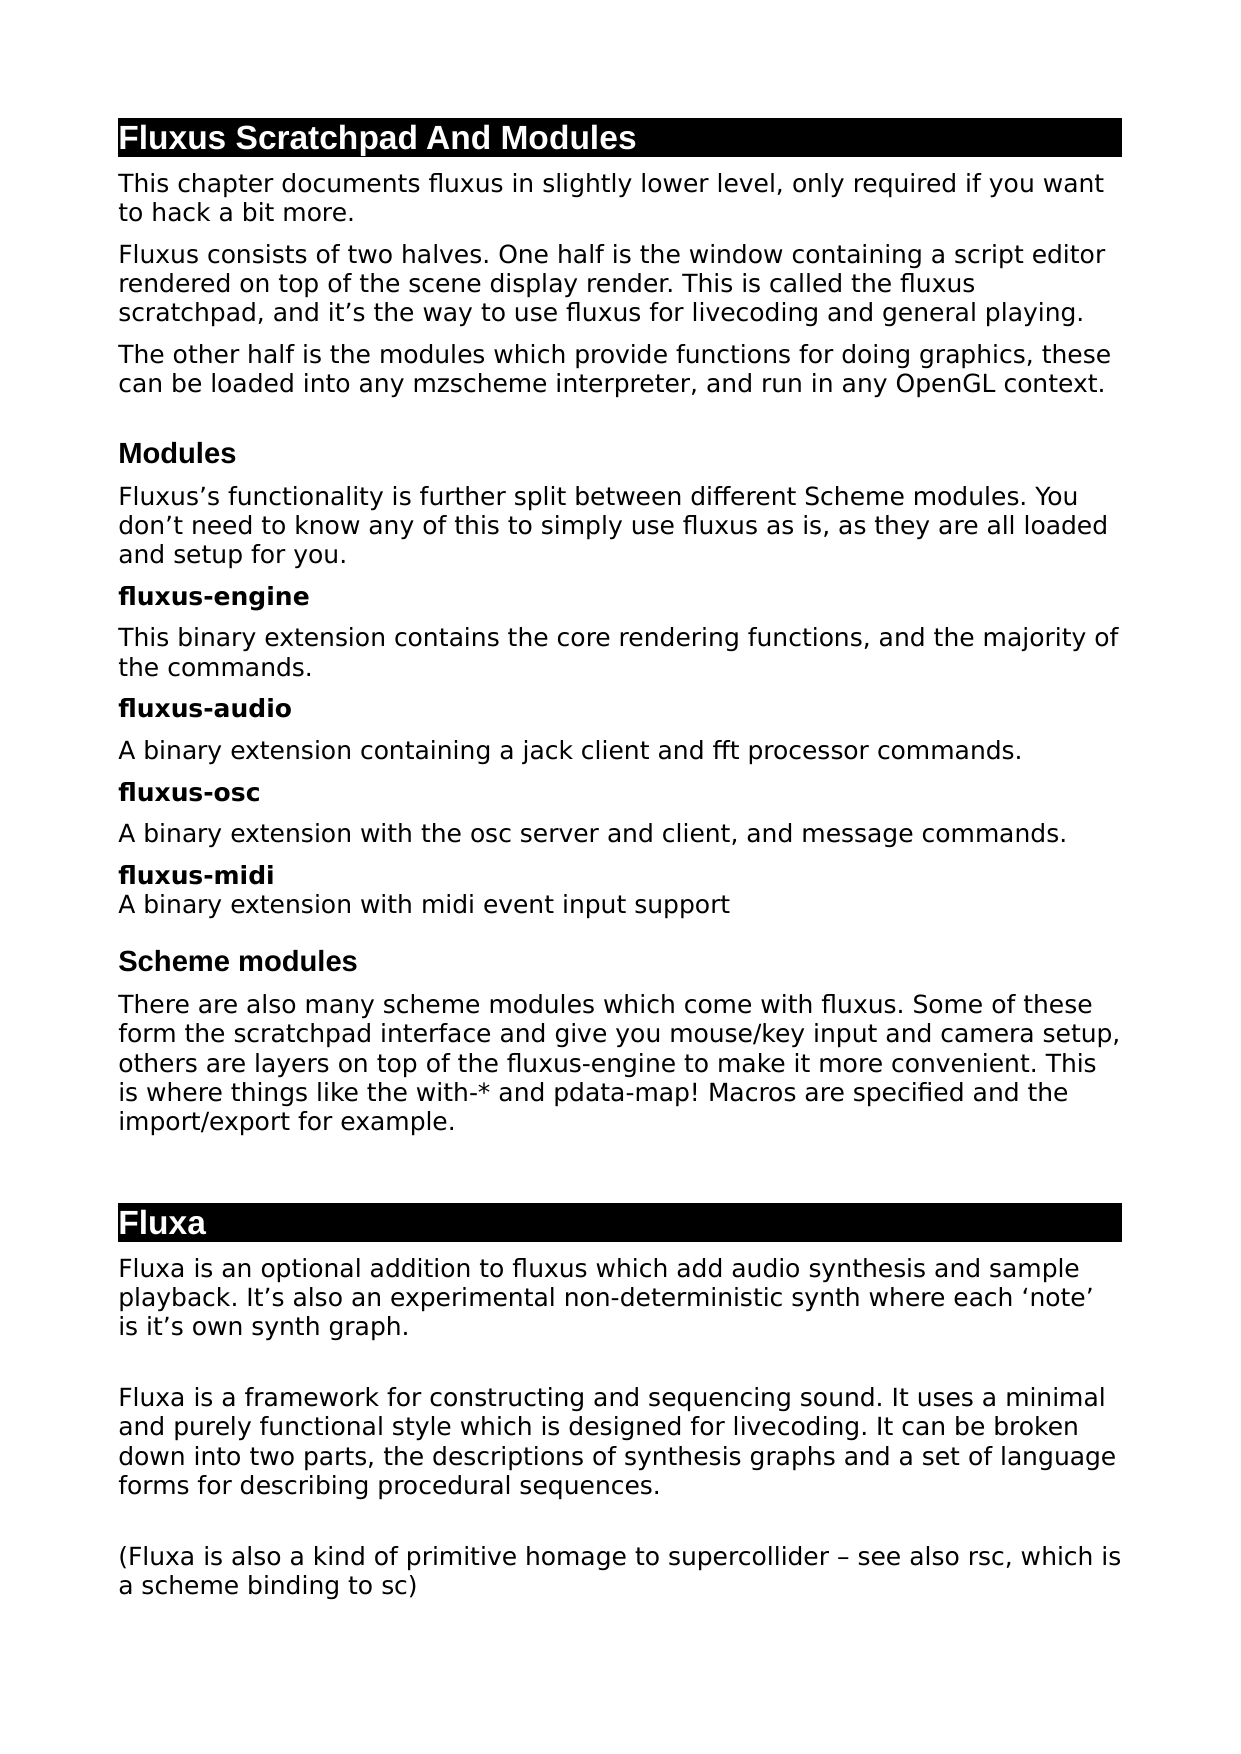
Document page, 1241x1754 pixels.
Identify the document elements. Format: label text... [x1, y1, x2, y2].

text fluxus-audio [118, 694, 1122, 724]
text A binary extension containing a jack client and fft processor commands. [118, 736, 1122, 765]
text A binary extension with the osc server and client, and message commands. [118, 819, 1122, 849]
subtitle Fluxa [118, 1203, 1122, 1242]
subtitle Scheme modules [118, 944, 1122, 978]
text This binary extension contains the core rendering functions, and the majority of the commands. [118, 624, 1122, 682]
text Fluxa is an optional addition to fluxus which add audio synthesis and sample playback. It’s also an experimental non-deterministic synth where each ‘note’ is it’s own synth graph. [118, 1254, 1122, 1342]
text This chapter documents fluxus in slightly lower level, only required if you want to hack a bit more. [118, 169, 1122, 228]
text fluxus-osc [118, 778, 1122, 807]
text There are also many scheme modules which come with fluxus. Some of these form the scratchpad interface and give you mouse/key input and camera setup, others are layers on top of the fluxus-engine to make it more convenient. This is where things like the with-* and pdata-map! Macros are specified and the import/export for example. [118, 991, 1122, 1136]
text A binary extension with midi event input support [118, 890, 1122, 919]
subtitle Modules [118, 436, 1122, 469]
text Fluxus’s functionality is further split between different Scheme modules. You don’t need to know any of this to simply use fluxus as is, as they are all loaded and setup for you. [118, 482, 1122, 569]
text fluxus-engine [118, 582, 1122, 611]
text fluxus-midi [118, 861, 1122, 890]
text The other half is the modules which provide functions for doing graphics, these can be loaded into any mzscheme interpreter, and run in any OpenGL context. [118, 340, 1122, 398]
text Fluxus consists of two halves. One half is the window containing a script editor rendered on top of the scene display render. This is called the fluxus scratchpad, and it’s the way to use fluxus for livecoding and general playing. [118, 240, 1122, 328]
text Fluxa is a framework for constructing and sequencing sound. It uses a minimal and purely functional style which is designed for livecoding. It can be broken down into two parts, the descriptions of synthesis graphs and a set of language forms for describing procedural sequences. [118, 1383, 1122, 1500]
subtitle Fluxus Scratchpad And Modules [118, 118, 1122, 157]
text (Fluxa is also a kind of primitive homage to supercollider – see also rsc, which is a scheme binding to sc) [118, 1542, 1122, 1600]
